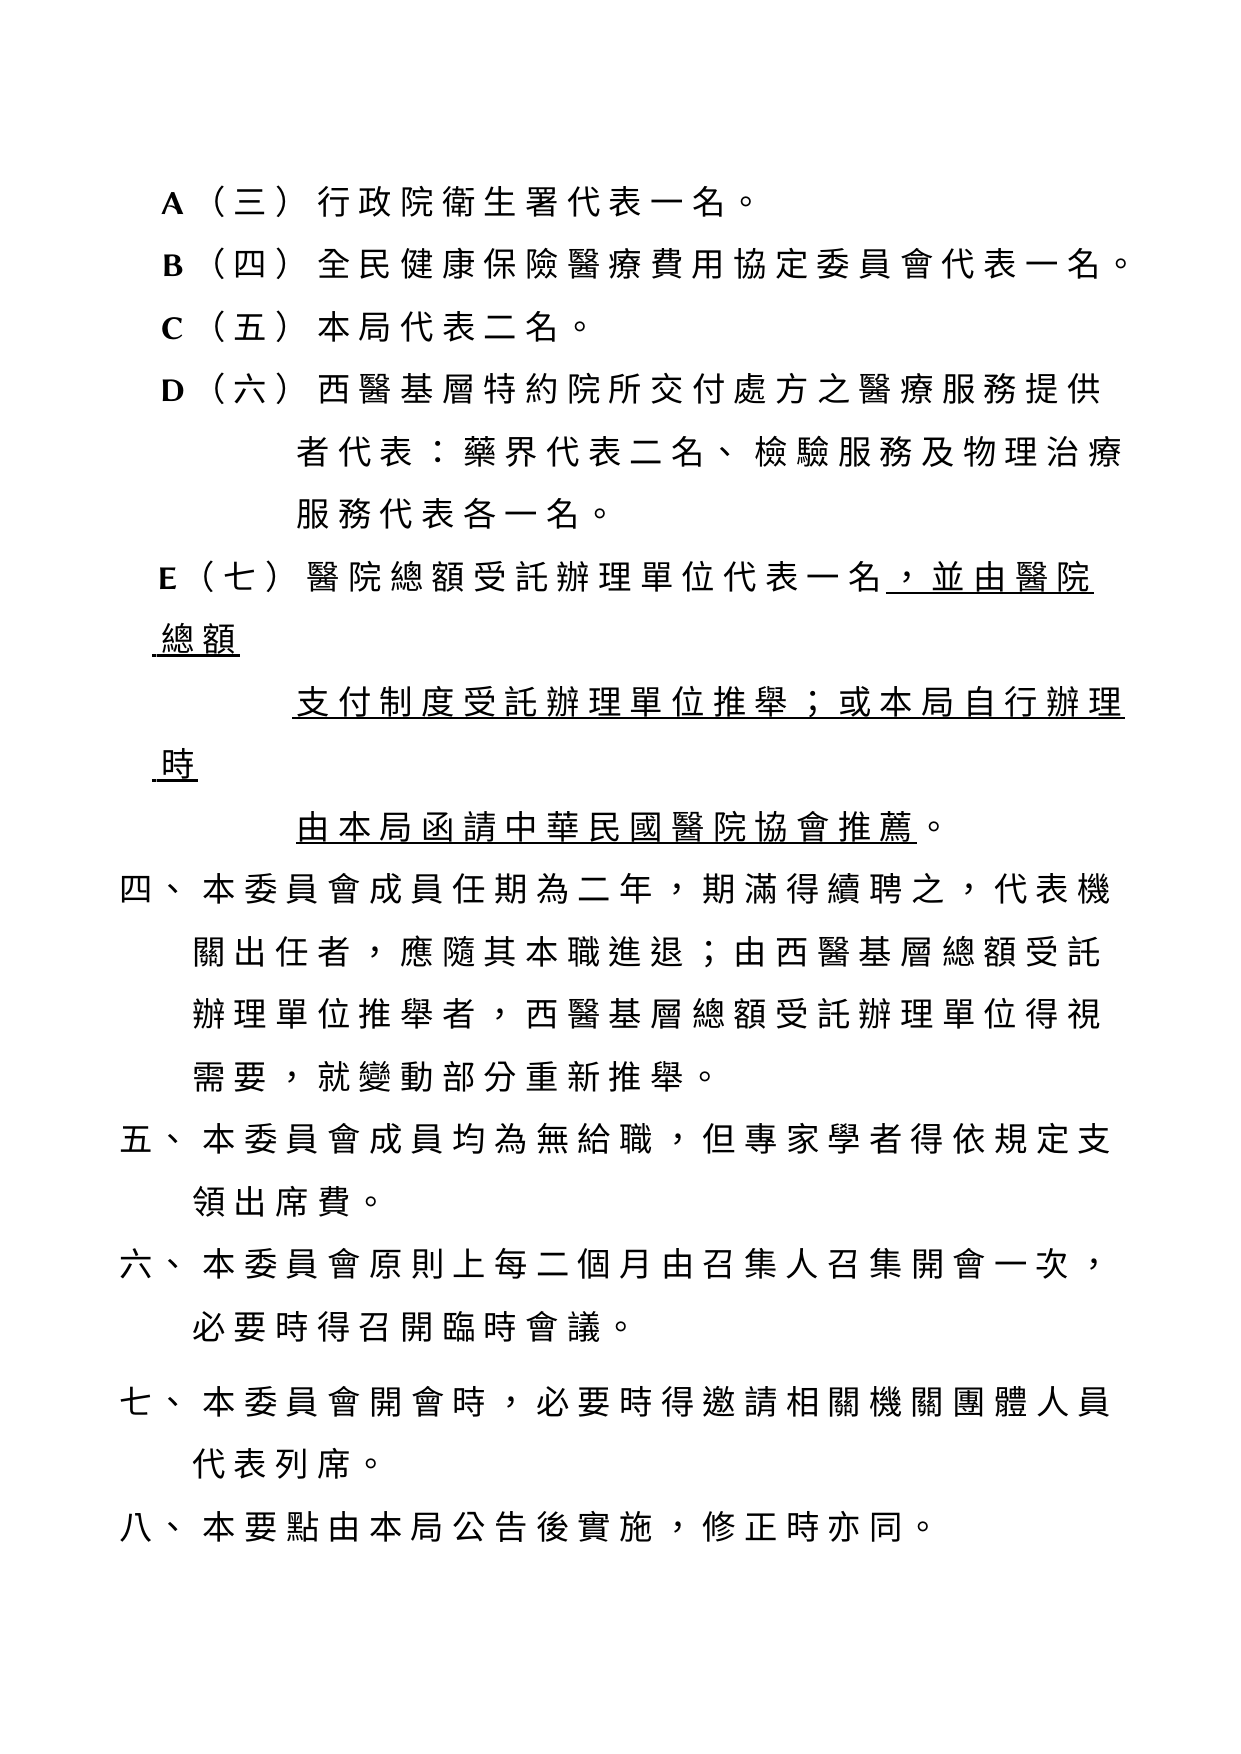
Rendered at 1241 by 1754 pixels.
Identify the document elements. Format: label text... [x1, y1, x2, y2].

text 五、本委員會成員均為無給職，但專家學者得依規定支領出席費。 [115, 1096, 1125, 1221]
text （六）西醫基層特約院所交付處方之醫療服務提供者代表：藥界代表二名、檢驗服務及物理治療服務代表各一名。 [152, 346, 1125, 533]
text （三）行政院衛生署代表一名。 [115, 158, 1125, 221]
text （五）本局代表二名。 [152, 283, 1125, 346]
text （四）全民健康保險醫療費用協定委員會代表一名。 [115, 221, 1125, 283]
text 七、本委員會開會時，必要時得邀請相關機關團體人員代表列席。 [115, 1358, 1125, 1483]
text 支付制度受託辦理單位推舉；或本局自行辦理時 [152, 658, 1125, 783]
text 八、本要點由本局公告後實施，修正時亦同。 [115, 1483, 1125, 1546]
text 由本局函請中華民國醫院協會推薦。 [152, 783, 1125, 846]
text （七）醫院總額受託辦理單位代表一名，並由醫院總額 [152, 533, 1125, 658]
text 四、本委員會成員任期為二年，期滿得續聘之，代表機關出任者，應隨其本職進退；由西醫基層總額受託辦理單位推舉者，西醫基層總額受託辦理單位得視需要，就變動部分重新推舉。 [115, 846, 1125, 1096]
text 六、本委員會原則上每二個月由召集人召集開會一次，必要時得召開臨時會議。 [115, 1221, 1125, 1346]
